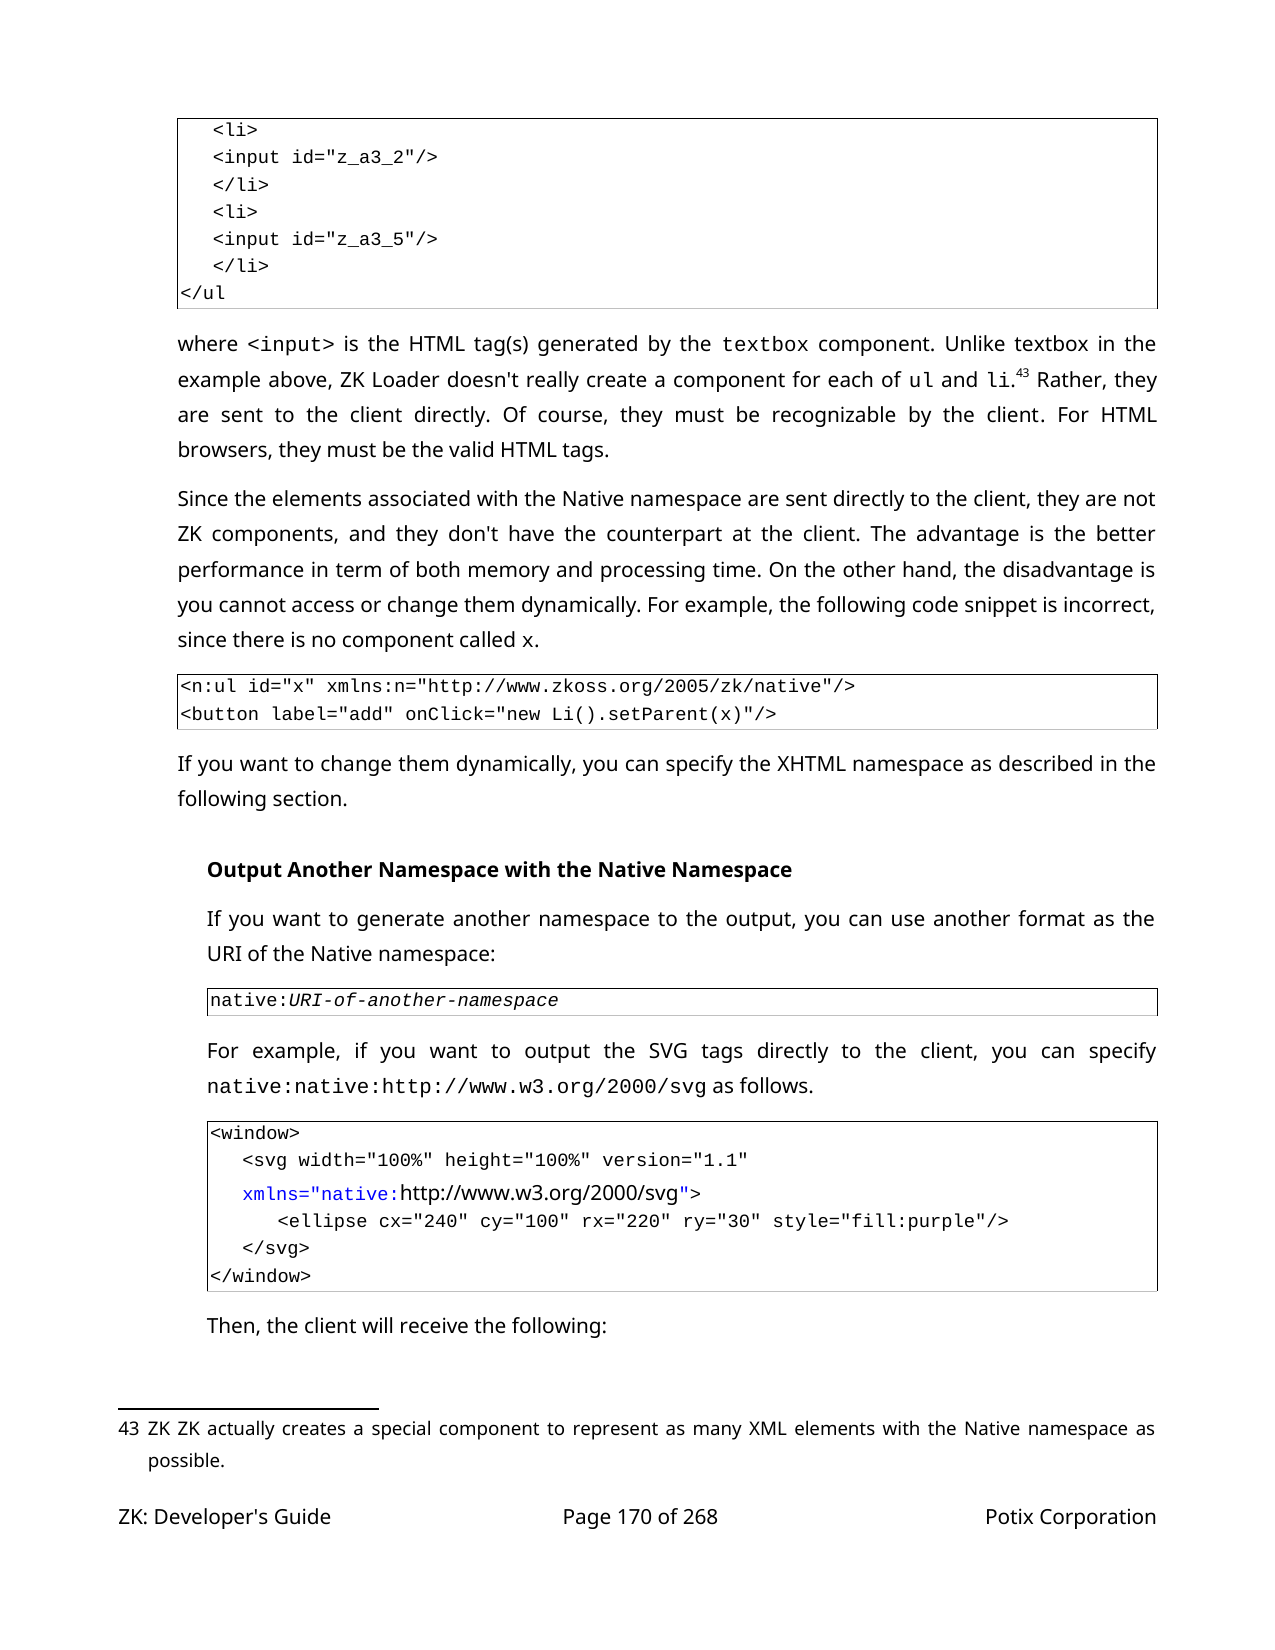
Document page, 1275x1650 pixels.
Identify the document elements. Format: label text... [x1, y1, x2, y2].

text </li> [178, 172, 1157, 197]
text where <input> is the HTML tag(s) generated by the textbox component. Unlike textbox in the example above, ZK Loader doesn't really create a component for each of ul and li. Rather, they are sent to the client directly. Of course, they must be recognizable by the client. For HTML browsers, they must be the valid HTML tags. [177, 329, 1157, 464]
text <button label="add" onClick="new Li().setParent(x)"/> [178, 701, 1157, 729]
subtitle Output Another Namespace with the Native Namespace [207, 855, 1157, 883]
text Since the elements associated with the Native namespace are sent directly to the client, they are not ZK components, and they don't have the counterpart at the client. The advantage is the better performance in term of both memory and processing time. On the other hand, the disadvantage is you cannot access or change them dynamically. For example, the following code snippet is incorrect, since there is no component called x. [177, 484, 1157, 654]
text Then, the client will receive the following: [207, 1311, 1157, 1339]
text <input id="z_a3_5"/> [178, 227, 1157, 251]
text </li> [178, 254, 1157, 278]
text If you want to generate another namespace to the output, you can use another format as the URI of the Native namespace: [207, 904, 1157, 968]
text <li> [178, 119, 1157, 142]
text <svg width="100%" height="100%" version="1.1" [208, 1148, 1157, 1172]
text <ellipse cx="240" cy="100" rx="220" ry="30" style="fill:purple"/> [208, 1209, 1157, 1233]
text <window> [208, 1122, 1157, 1145]
text native:URI-of-another-namespace [208, 989, 1157, 1015]
text <input id="z_a3_2"/> [178, 145, 1157, 169]
text </svg> [208, 1236, 1157, 1261]
text ZK ZK actually creates a special component to represent as many XML elements with the Native namespace as possible. [118, 1416, 1157, 1473]
text </ul [178, 281, 1157, 308]
text For example, if you want to output the SVG tags directly to the client, you can specify native:native:http://www.w3.org/2000/svg as follows. [207, 1036, 1157, 1100]
text xmlns="native:http://www.w3.org/2000/svg"> [208, 1175, 1157, 1206]
text </window> [208, 1263, 1157, 1291]
text <li> [178, 200, 1157, 224]
text If you want to change them dynamically, you can specify the XHTML namespace as described in the following section. [177, 749, 1157, 813]
text <n:ul id="x" xmlns:n="http://www.zkoss.org/2005/zk/native"/> [178, 675, 1157, 698]
